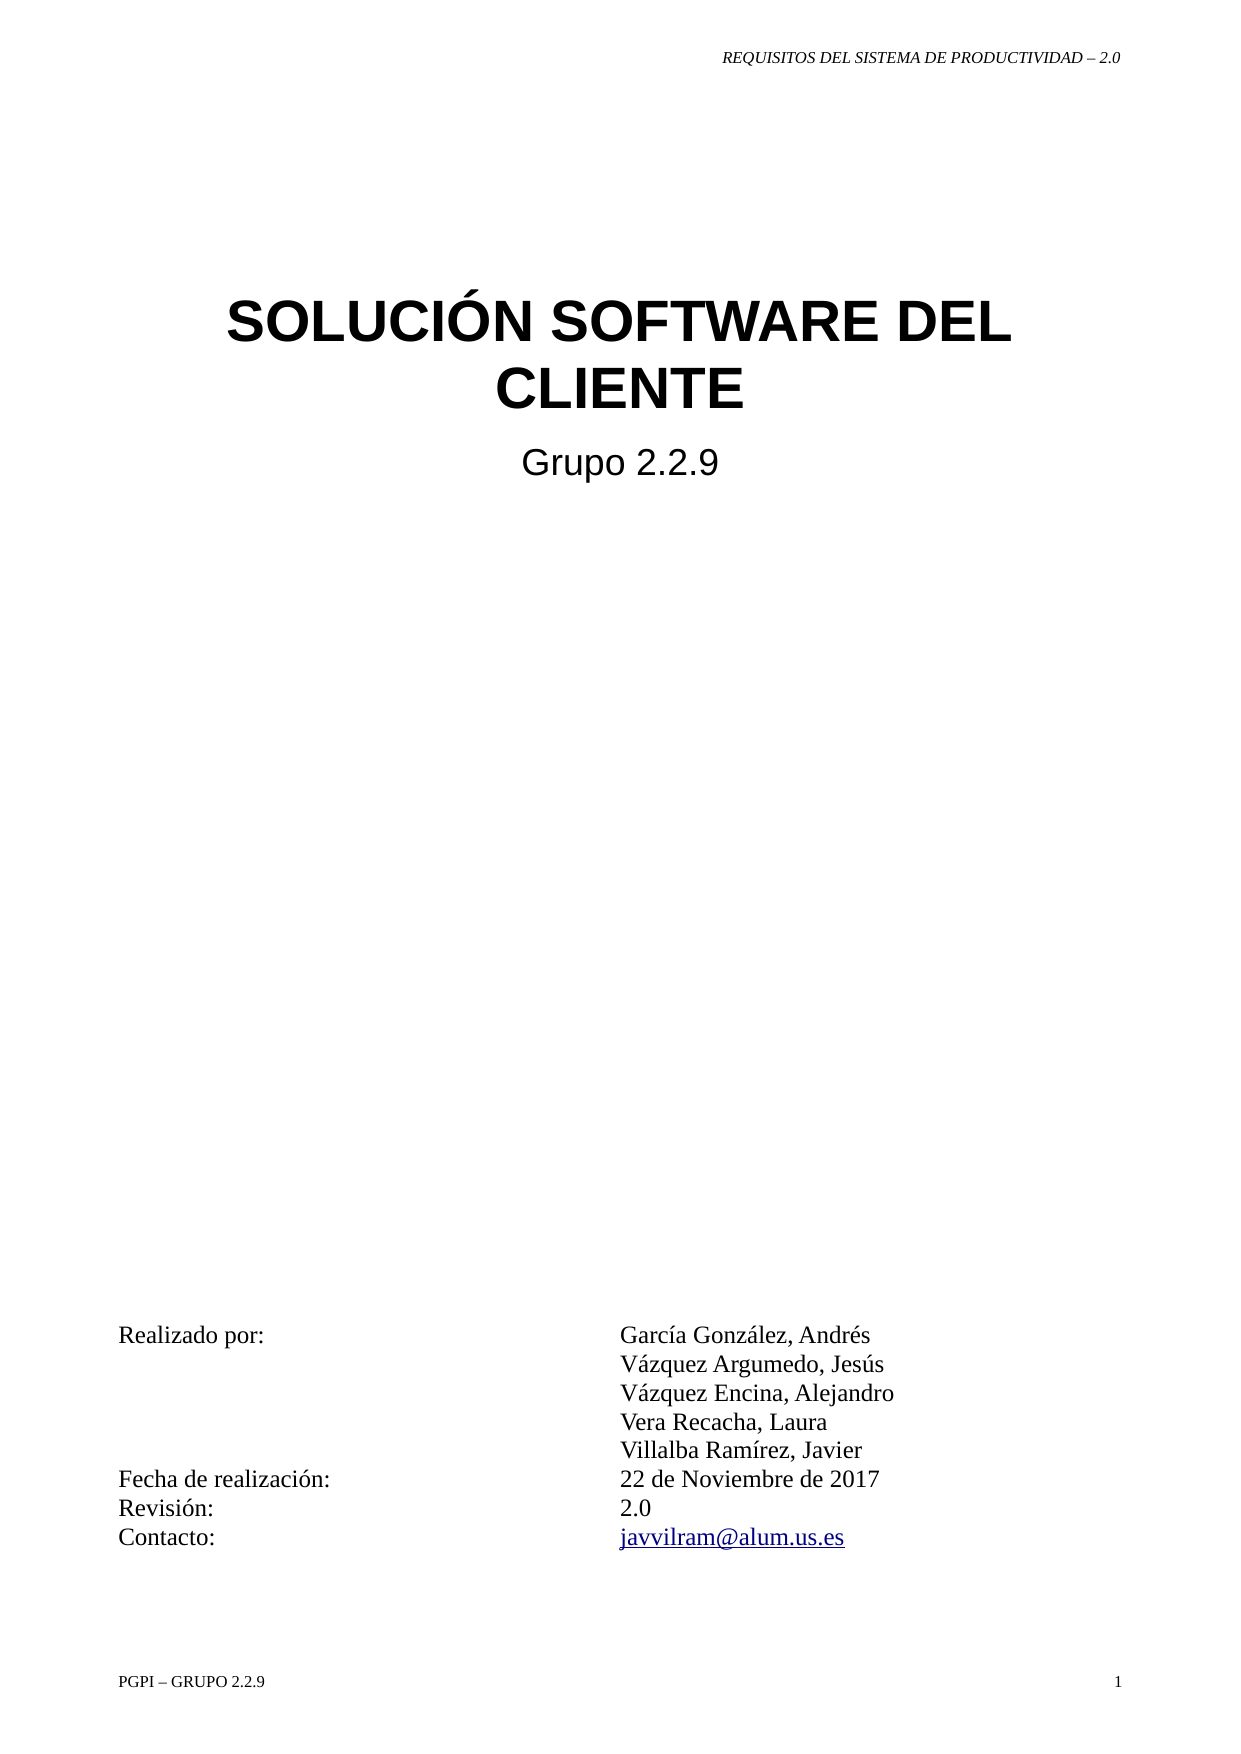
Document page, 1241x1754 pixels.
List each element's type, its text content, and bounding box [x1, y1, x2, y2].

subtitle Grupo 2.2.9 [118, 440, 1122, 483]
table_cell 2.0 [620, 1493, 1122, 1522]
table_cell Contacto: [118, 1522, 620, 1550]
table_cell Fecha de realización: [118, 1464, 620, 1493]
table_cell Revisión: [118, 1493, 620, 1522]
title SOLUCIÓN SOFTWARE DEL CLIENTE [118, 287, 1122, 421]
table_header Realizado por: [118, 1320, 620, 1464]
table_cell javvilram@alum.us.es [620, 1522, 1122, 1550]
table_cell 22 de Noviembre de 2017 [620, 1464, 1122, 1493]
table_header García González, Andrés Vázquez Argumedo, Jesús Vázquez Encina, Alejandro Vera Recacha, Laura Villalba Ramírez, Javier [620, 1320, 1122, 1464]
